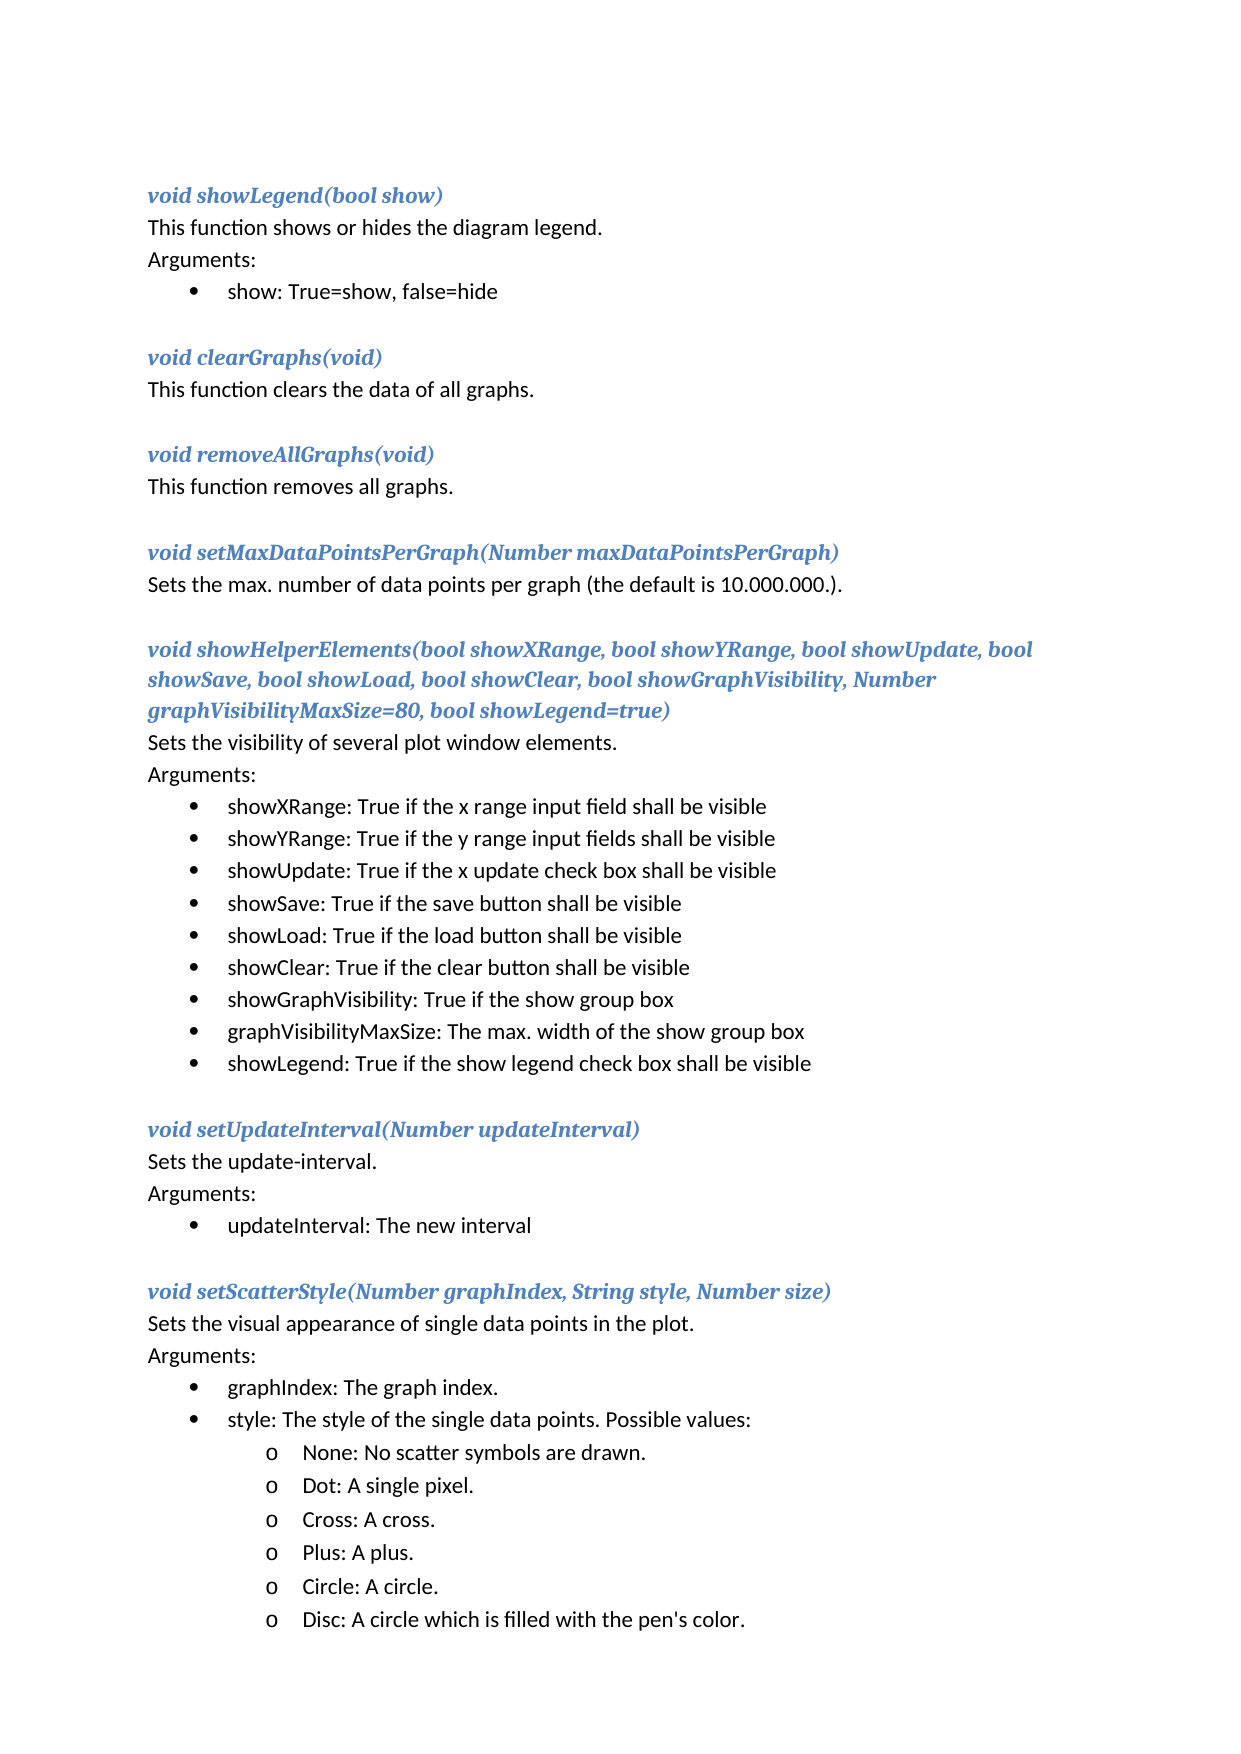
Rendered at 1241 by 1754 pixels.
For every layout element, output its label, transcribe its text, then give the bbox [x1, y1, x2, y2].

list showUpdate: True if the x update check box shall be visible [190, 856, 1093, 884]
text Arguments: [148, 760, 1093, 788]
list showClear: True if the clear button shall be visible [190, 953, 1093, 981]
list show: True=show, false=hide [190, 277, 1093, 305]
list graphIndex: The graph index. [190, 1373, 1093, 1401]
list Circle: A circle. [265, 1572, 1093, 1601]
list Cross: A cross. [265, 1505, 1093, 1534]
list showGraphVisibility: True if the show group box [190, 985, 1093, 1013]
subtitle void showHelperElements(bool showXRange, bool showYRange, bool showUpdate, bool showSave, bool showLoad, bool showClear, bool showGraphVisibility, Number graphVisibilityMaxSize=80, bool showLegend=true) [148, 637, 1093, 724]
subtitle void setUpdateInterval(Number updateInterval) [148, 1117, 1093, 1143]
list Dot: A single pixel. [265, 1471, 1093, 1500]
text This function shows or hides the diagram legend. [148, 213, 1093, 241]
list showYRange: True if the y range input fields shall be visible [190, 824, 1093, 852]
text Sets the update-interval. [148, 1147, 1093, 1175]
text Arguments: [148, 245, 1093, 273]
text This function clears the data of all graphs. [148, 375, 1093, 403]
list graphVisibilityMaxSize: The max. width of the show group box [190, 1017, 1093, 1045]
subtitle void showLegend(bool show) [148, 183, 1093, 209]
text Sets the max. number of data points per graph (the default is 10.000.000.). [148, 570, 1093, 598]
subtitle void clearGraphs(void) [148, 344, 1093, 371]
list style: The style of the single data points. Possible values: [190, 1406, 1093, 1433]
subtitle void removeAllGraphs(void) [148, 442, 1093, 468]
list showSave: True if the save button shall be visible [190, 889, 1093, 917]
text Arguments: [148, 1341, 1093, 1369]
text Sets the visual appearance of single data points in the plot. [148, 1309, 1093, 1337]
text Sets the visibility of several plot window elements. [148, 728, 1093, 756]
subtitle void setScatterStyle(Number graphIndex, String style, Number size) [148, 1279, 1093, 1305]
list showXRange: True if the x range input field shall be visible [190, 792, 1093, 820]
list Disc: A circle which is filled with the pen's color. [265, 1605, 1093, 1634]
list Plus: A plus. [265, 1538, 1093, 1567]
list None: No scatter symbols are drawn. [265, 1438, 1093, 1467]
text Arguments: [148, 1179, 1093, 1207]
list updateInterval: The new interval [190, 1211, 1093, 1239]
list showLegend: True if the show legend check box shall be visible [190, 1049, 1093, 1078]
list showLoad: True if the load button shall be visible [190, 921, 1093, 949]
subtitle void setMaxDataPointsPerGraph(Number maxDataPointsPerGraph) [148, 539, 1093, 566]
text This function removes all graphs. [148, 472, 1093, 500]
